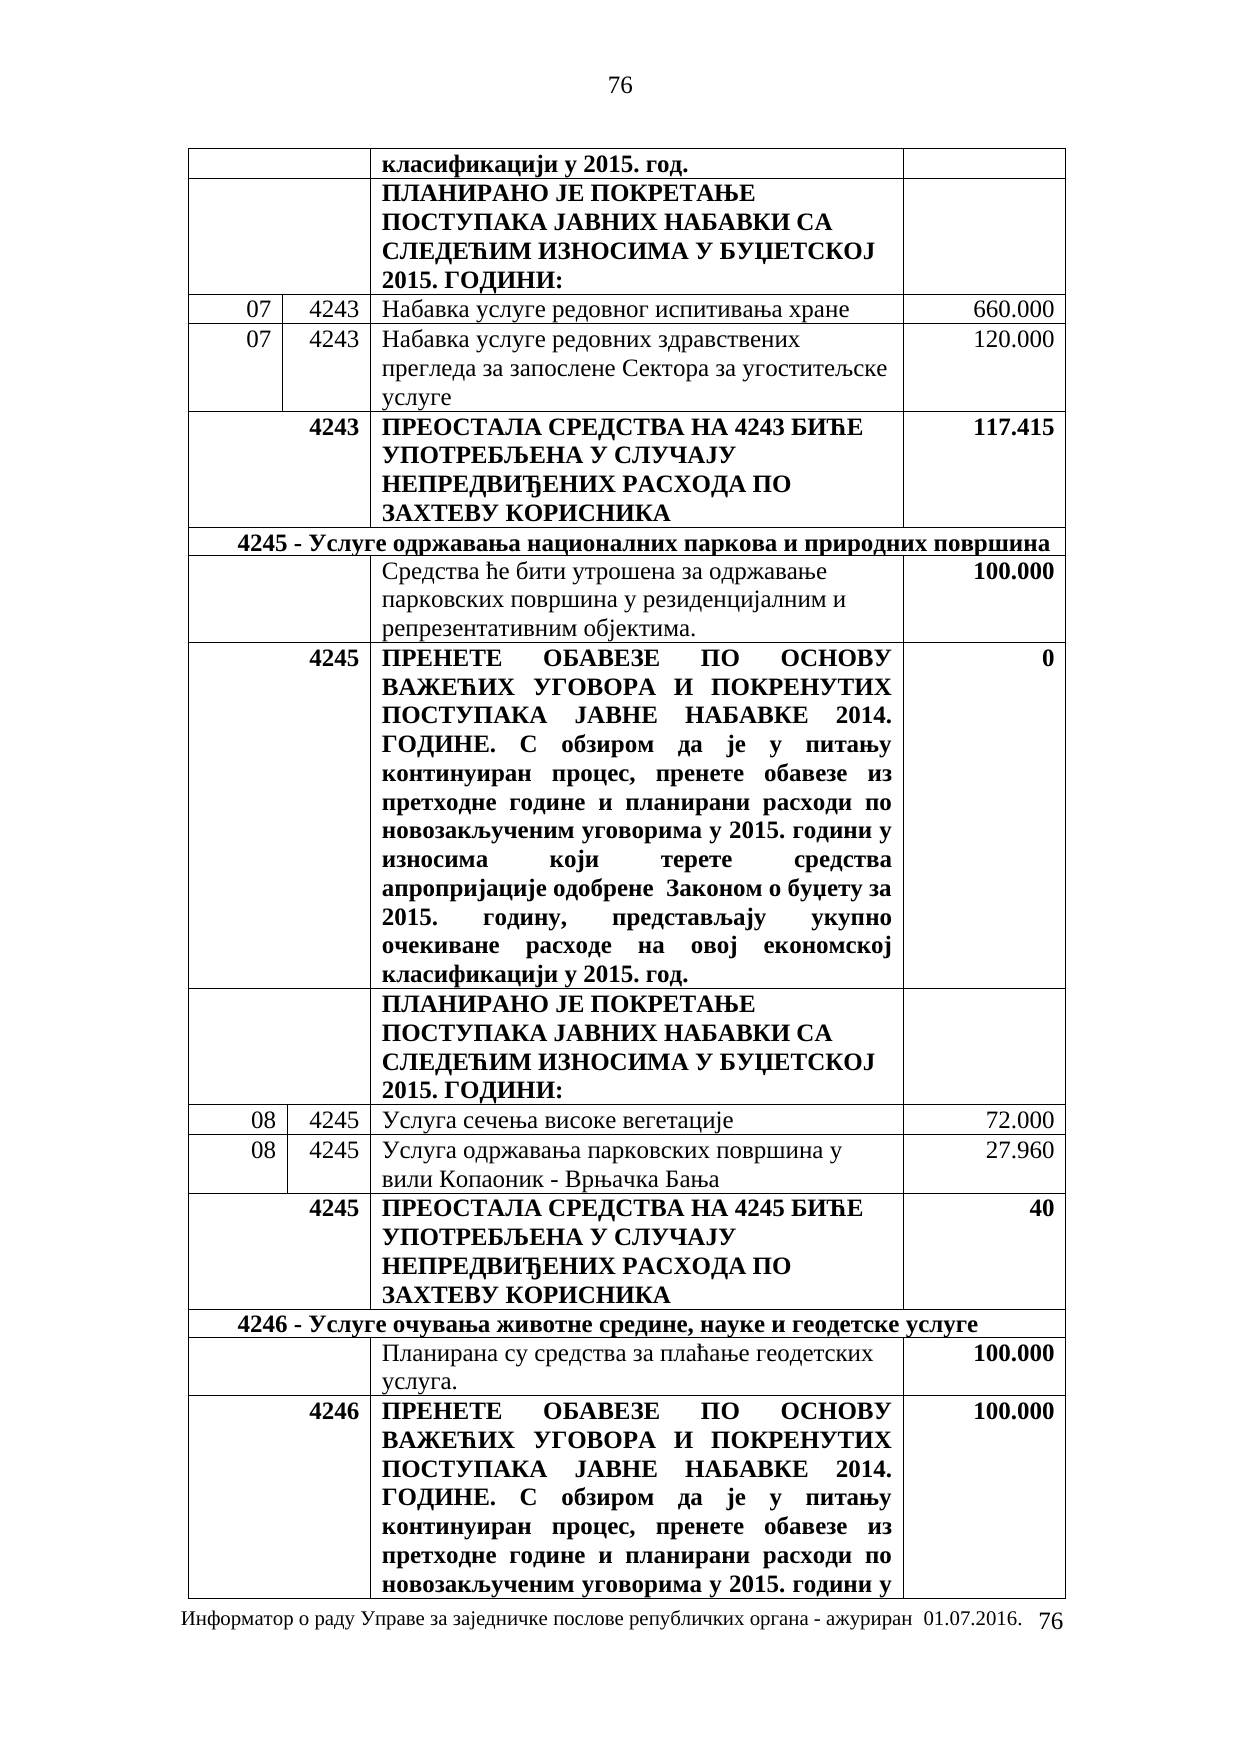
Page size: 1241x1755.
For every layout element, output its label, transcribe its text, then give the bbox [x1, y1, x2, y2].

table_cell Набавка услуге редовног испитивања хране [371, 295, 903, 323]
table_cell [189, 1338, 370, 1395]
table_cell ПРЕОСТАЛА СРЕДСТВА НА 4245 БИЋЕ УПОТРЕБЉЕНА У СЛУЧАЈУ НЕПРЕДВИЂЕНИХ РАСХОДА ПО ЗАХТЕВУ КОРИСНИКА [371, 1194, 903, 1308]
table_cell 4245 [288, 1105, 370, 1134]
table_cell 72.000 [904, 1105, 1065, 1134]
table_cell 27.960 [904, 1135, 1065, 1192]
table_cell [189, 989, 370, 1104]
table_cell 660.000 [904, 295, 1065, 323]
table_cell [904, 179, 1065, 293]
table_cell 4245 [288, 1135, 370, 1192]
table_cell ПРЕНЕТЕ ОБАВЕЗЕ ПО ОСНОВУ ВАЖЕЋИХ УГОВОРА И ПОКРЕНУТИХ ПОСТУПАКА ЈАВНЕ НАБАВКЕ 2014. ГОДИНЕ. С обзиром да је у питању континуиран процес, пренете обавезе из претходне године и планирани расходи по новозакљученим уговорима у 2015. години у износима који терете средства апропријације одобрене Законом о буџету за 2015. годину, представљају укупно очекиване расходе на овој економској класификацији у 2015. год. [371, 643, 903, 988]
table_cell 08 [189, 1135, 287, 1192]
table_cell 4243 [283, 324, 370, 411]
table_cell 4245 [189, 1194, 370, 1308]
table_cell [189, 179, 370, 293]
table_cell 100.000 [904, 1396, 1065, 1597]
table_cell [904, 989, 1065, 1104]
table_cell 4243 [189, 412, 370, 527]
table_cell 0 [904, 643, 1065, 988]
table_cell Услуга одржавања парковских површина у вили Копаоник - Врњачка Бања [371, 1135, 903, 1192]
table_cell Планирана су средства за плаћање геодетских услуга. [371, 1338, 903, 1395]
table_cell 117.415 [904, 412, 1065, 527]
table_cell класификацији у 2015. год. [371, 149, 903, 177]
table_cell Средства ће бити утрошена за одржавање парковских површина у резиденцијалним и репрезентативним објектима. [371, 556, 903, 642]
table_cell 4246 [189, 1396, 370, 1597]
table_cell 100.000 [904, 556, 1065, 642]
table_cell 120.000 [904, 324, 1065, 411]
table_cell 07 [189, 295, 282, 323]
table_cell 4245 - Услуге одржавања националних паркова и природних површина [189, 528, 1065, 555]
table_cell 07 [189, 324, 282, 411]
table_cell Услуга сечења високе вегетације [371, 1105, 903, 1134]
table_cell ПРЕНЕТЕ ОБАВЕЗЕ ПО ОСНОВУ ВАЖЕЋИХ УГОВОРА И ПОКРЕНУТИХ ПОСТУПАКА ЈАВНЕ НАБАВКЕ 2014. ГОДИНЕ. С обзиром да је у питању континуиран процес, пренете обавезе из претходне године и планирани расходи по новозакљученим уговорима у 2015. години у [371, 1396, 903, 1597]
table_cell [189, 149, 370, 177]
table_cell [189, 556, 370, 642]
table_cell Набавка услуге редовних здравствених прегледа за запослене Сектора за угоститељске услуге [371, 324, 903, 411]
table_cell ПЛАНИРАНО ЈЕ ПОКРЕТАЊЕ ПОСТУПАКА ЈАВНИХ НАБАВКИ СА СЛЕДЕЋИМ ИЗНОСИМА У БУЏЕТСКОЈ 2015. ГОДИНИ: [371, 179, 903, 293]
table_cell 4243 [283, 295, 370, 323]
table_cell 40 [904, 1194, 1065, 1308]
table_cell ПЛАНИРАНО ЈЕ ПОКРЕТАЊЕ ПОСТУПАКА ЈАВНИХ НАБАВКИ СА СЛЕДЕЋИМ ИЗНОСИМА У БУЏЕТСКОЈ 2015. ГОДИНИ: [371, 989, 903, 1104]
table_cell 08 [189, 1105, 287, 1134]
table_cell [904, 149, 1065, 177]
table_cell 4246 - Услуге очувања животне средине, науке и геодетске услуге [189, 1310, 1065, 1337]
table_cell 100.000 [904, 1338, 1065, 1395]
table_cell ПРЕОСТАЛА СРЕДСТВА НА 4243 БИЋЕ УПОТРЕБЉЕНА У СЛУЧАЈУ НЕПРЕДВИЂЕНИХ РАСХОДА ПО ЗАХТЕВУ КОРИСНИКА [371, 412, 903, 527]
table_cell 4245 [189, 643, 370, 988]
